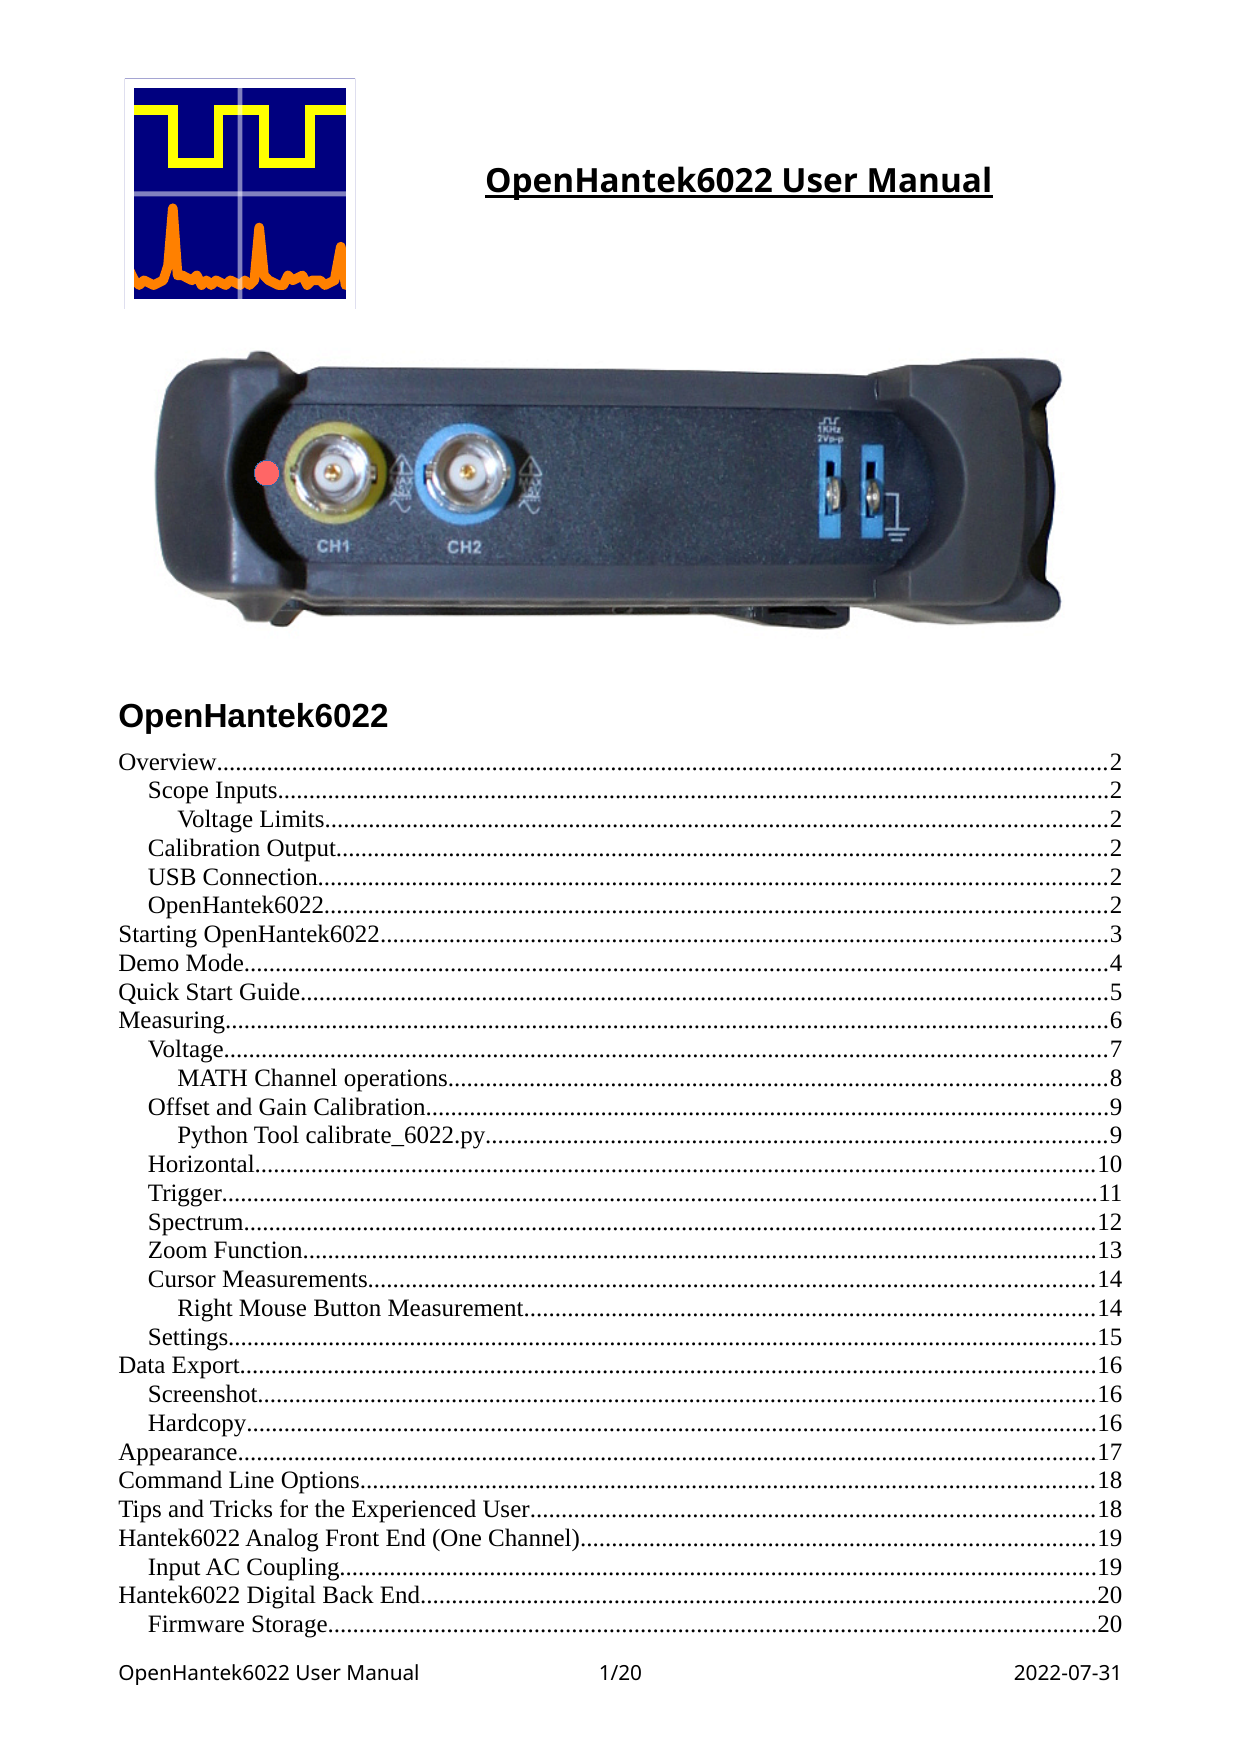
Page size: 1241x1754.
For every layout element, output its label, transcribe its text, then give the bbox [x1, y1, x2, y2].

text Spectrum 12 [148, 1207, 1122, 1236]
text Right Mouse Button Measurement 14 [177, 1293, 1122, 1322]
text Quick Start Guide 5 [118, 977, 1122, 1006]
subtitle OpenHantek6022 [118, 696, 1122, 734]
text Demo Mode 4 [118, 948, 1122, 977]
text Overview 2 [118, 747, 1122, 776]
text Tips and Tricks for the Experienced User 18 [118, 1494, 1122, 1523]
text Starting OpenHantek6022 3 [118, 919, 1122, 948]
text Screenshot 16 [148, 1379, 1122, 1408]
text Firmware Storage 20 [148, 1609, 1122, 1638]
text Calibration Output 2 [148, 833, 1122, 862]
text Voltage Limits 2 [177, 804, 1122, 833]
picture [118, 309, 1088, 671]
text Hardcopy 16 [148, 1408, 1122, 1437]
text Zoom Function 13 [148, 1236, 1122, 1264]
title [118, 100, 124, 202]
text Trigger 11 [148, 1178, 1122, 1207]
text Measuring 6 [118, 1006, 1122, 1034]
text Input AC Coupling 19 [148, 1552, 1122, 1581]
text MATH Channel operations 8 [177, 1063, 1122, 1092]
text Command Line Options 18 [118, 1466, 1122, 1494]
text Python Tool calibrate_6022.py 9 [177, 1121, 1122, 1149]
text Hantek6022 Digital Back End 20 [118, 1581, 1122, 1609]
text Scope Inputs 2 [148, 776, 1122, 804]
title OpenHantek6022 User Manual [356, 100, 1122, 202]
text Appearance 17 [118, 1437, 1122, 1466]
text Offset and Gain Calibration 9 [148, 1092, 1122, 1121]
text Voltage 7 [148, 1034, 1122, 1063]
text Horizontal 10 [148, 1149, 1122, 1178]
text Hantek6022 Analog Front End (One Channel) 19 [118, 1523, 1122, 1552]
text Data Export 16 [118, 1351, 1122, 1379]
text OpenHantek6022 2 [148, 891, 1122, 919]
text Cursor Measurements 14 [148, 1264, 1122, 1293]
text USB Connection 2 [148, 862, 1122, 891]
text Settings 15 [148, 1322, 1122, 1351]
